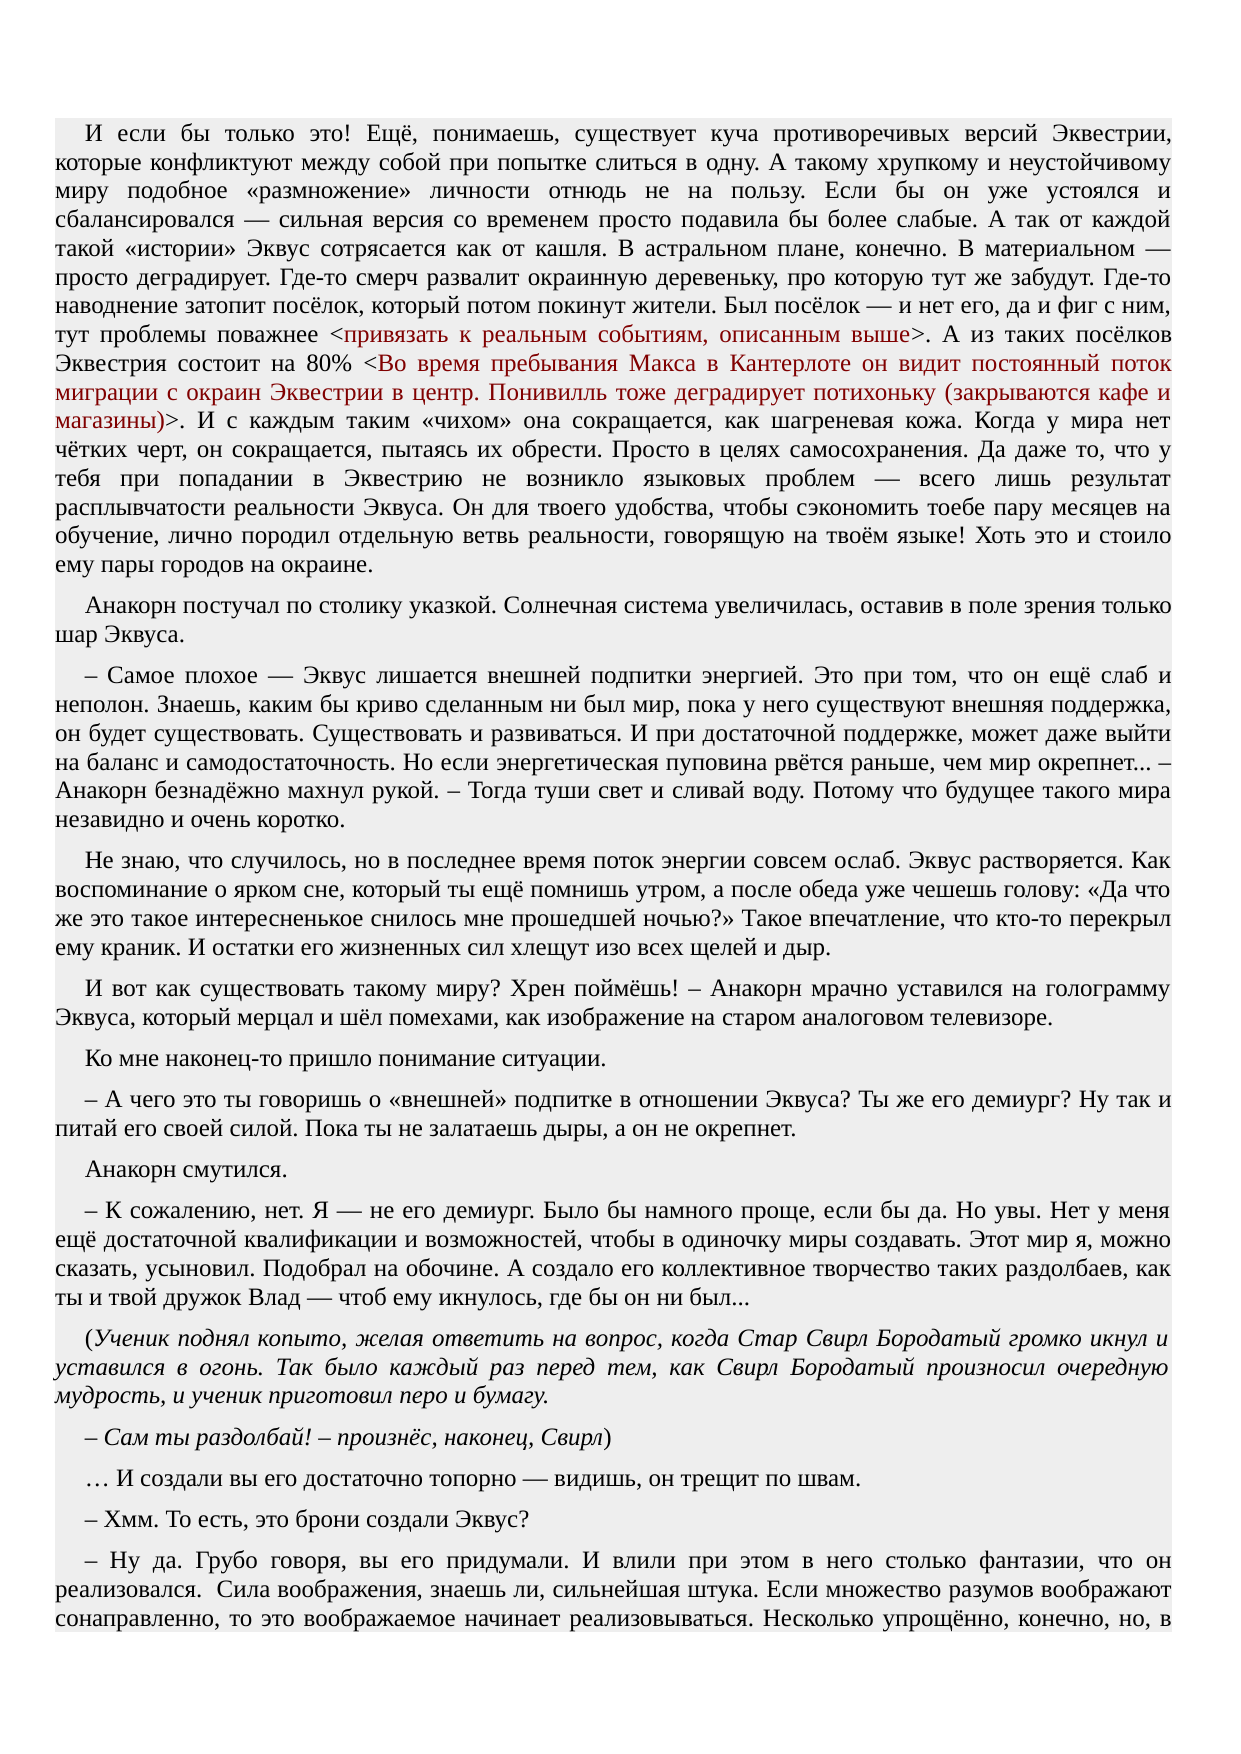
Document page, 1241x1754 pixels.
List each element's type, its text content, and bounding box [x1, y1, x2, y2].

text (Ученик поднял копыто, желая ответить на вопрос, когда Стар Свирл Бородатый громко икнул и уставился в огонь. Так было каждый раз перед тем, как Свирл Бородатый произносил очередную мудрость, и ученик приготовил перо и бумагу. [55, 1323, 1172, 1409]
text – Ну да. Грубо говоря, вы его придумали. И влили при этом в него столько фантазии, что он реализовался. Сила воображения, знаешь ли, сильнейшая штука. Если множество разумов воображают сонаправленно, то это воображаемое начинает реализовываться. Несколько упрощённо, конечно, но, в [55, 1546, 1172, 1632]
text Анакорн смутился. [55, 1154, 1172, 1183]
text – Хмм. То есть, это брони создали Эквус? [55, 1504, 1172, 1533]
text И вот как существовать такому миру? Хрен поймёшь! – Анакорн мрачно уставился на голограмму Эквуса, который мерцал и шёл помехами, как изображение на старом аналоговом телевизоре. [55, 973, 1172, 1031]
text – К сожалению, нет. Я — не его демиург. Было бы намного проще, если бы да. Но увы. Нет у меня ещё достаточной квалификации и возможностей, чтобы в одиночку миры создавать. Этот мир я, можно сказать, усыновил. Подобрал на обочине. А создало его коллективное творчество таких раздолбаев, как ты и твой дружок Влад — чтоб ему икнулось, где бы он ни был... [55, 1196, 1172, 1311]
text Анакорн постучал по столику указкой. Солнечная система увеличилась, оставив в поле зрения только шар Эквуса. [55, 591, 1172, 648]
text – Самое плохое — Эквус лишается внешней подпитки энергией. Это при том, что он ещё слаб и неполон. Знаешь, каким бы криво сделанным ни был мир, пока у него существуют внешняя поддержка, он будет существовать. Существовать и развиваться. И при достаточной поддержке, может даже выйти на баланс и самодостаточность. Но если энергетическая пуповина рвётся раньше, чем мир окрепнет... – Анакорн безнадёжно махнул рукой. – Тогда туши свет и сливай воду. Потому что будущее такого мира незавидно и очень коротко. [55, 661, 1172, 833]
text Ко мне наконец-то пришло понимание ситуации. [55, 1043, 1172, 1072]
text – Сам ты раздолбай! – произнёс, наконец, Свирл) [55, 1422, 1172, 1451]
text – А чего это ты говоришь о «внешней» подпитке в отношении Эквуса? Ты же его демиург? Ну так и питай его своей силой. Пока ты не залатаешь дыры, а он не окрепнет. [55, 1084, 1172, 1142]
text Не знаю, что случилось, но в последнее время поток энергии совсем ослаб. Эквус растворяется. Как воспоминание о ярком сне, который ты ещё помнишь утром, а после обеда уже чешешь голову: «Да что же это такое интересненькое снилось мне прошедшей ночью?» Такое впечатление, что кто-то перекрыл ему краник. И остатки его жизненных сил хлещут изо всех щелей и дыр. [55, 846, 1172, 961]
text … И создали вы его достаточно топорно — видишь, он трещит по швам. [55, 1463, 1172, 1492]
text И если бы только это! Ещё, понимаешь, существует куча противоречивых версий Эквестрии, которые конфликтуют между собой при попытке слиться в одну. А такому хрупкому и неустойчивому миру подобное «размножение» личности отнюдь не на пользу. Если бы он уже устоялся и сбалансировался — сильная версия со временем просто подавила бы более слабые. А так от каждой такой «истории» Эквус сотрясается как от кашля. В астральном плане, конечно. В материальном — просто деградирует. Где-то смерч развалит окраинную деревеньку, про которую тут же забудут. Где-то наводнение затопит посёлок, который потом покинут жители. Был посёлок — и нет его, да и фиг с ним, тут проблемы поважнее <привязать к реальным событиям, описанным выше>. А из таких посёлков Эквестрия состоит на 80% <Во время пребывания Макса в Кантерлоте он видит постоянный поток миграции с окраин Эквестрии в центр. Понивилль тоже деградирует потихоньку (закрываются кафе и магазины)>. И с каждым таким «чихом» она сокращается, как шагреневая кожа. Когда у мира нет чётких черт, он сокращается, пытаясь их обрести. Просто в целях самосохранения. Да даже то, что у тебя при попадании в Эквестрию не возникло языковых проблем — всего лишь результат расплывчатости реальности Эквуса. Он для твоего удобства, чтобы сэкономить тоебе пару месяцев на обучение, лично породил отдельную ветвь реальности, говорящую на твоём языке! Хоть это и стоило ему пары городов на окраине. [55, 118, 1172, 578]
